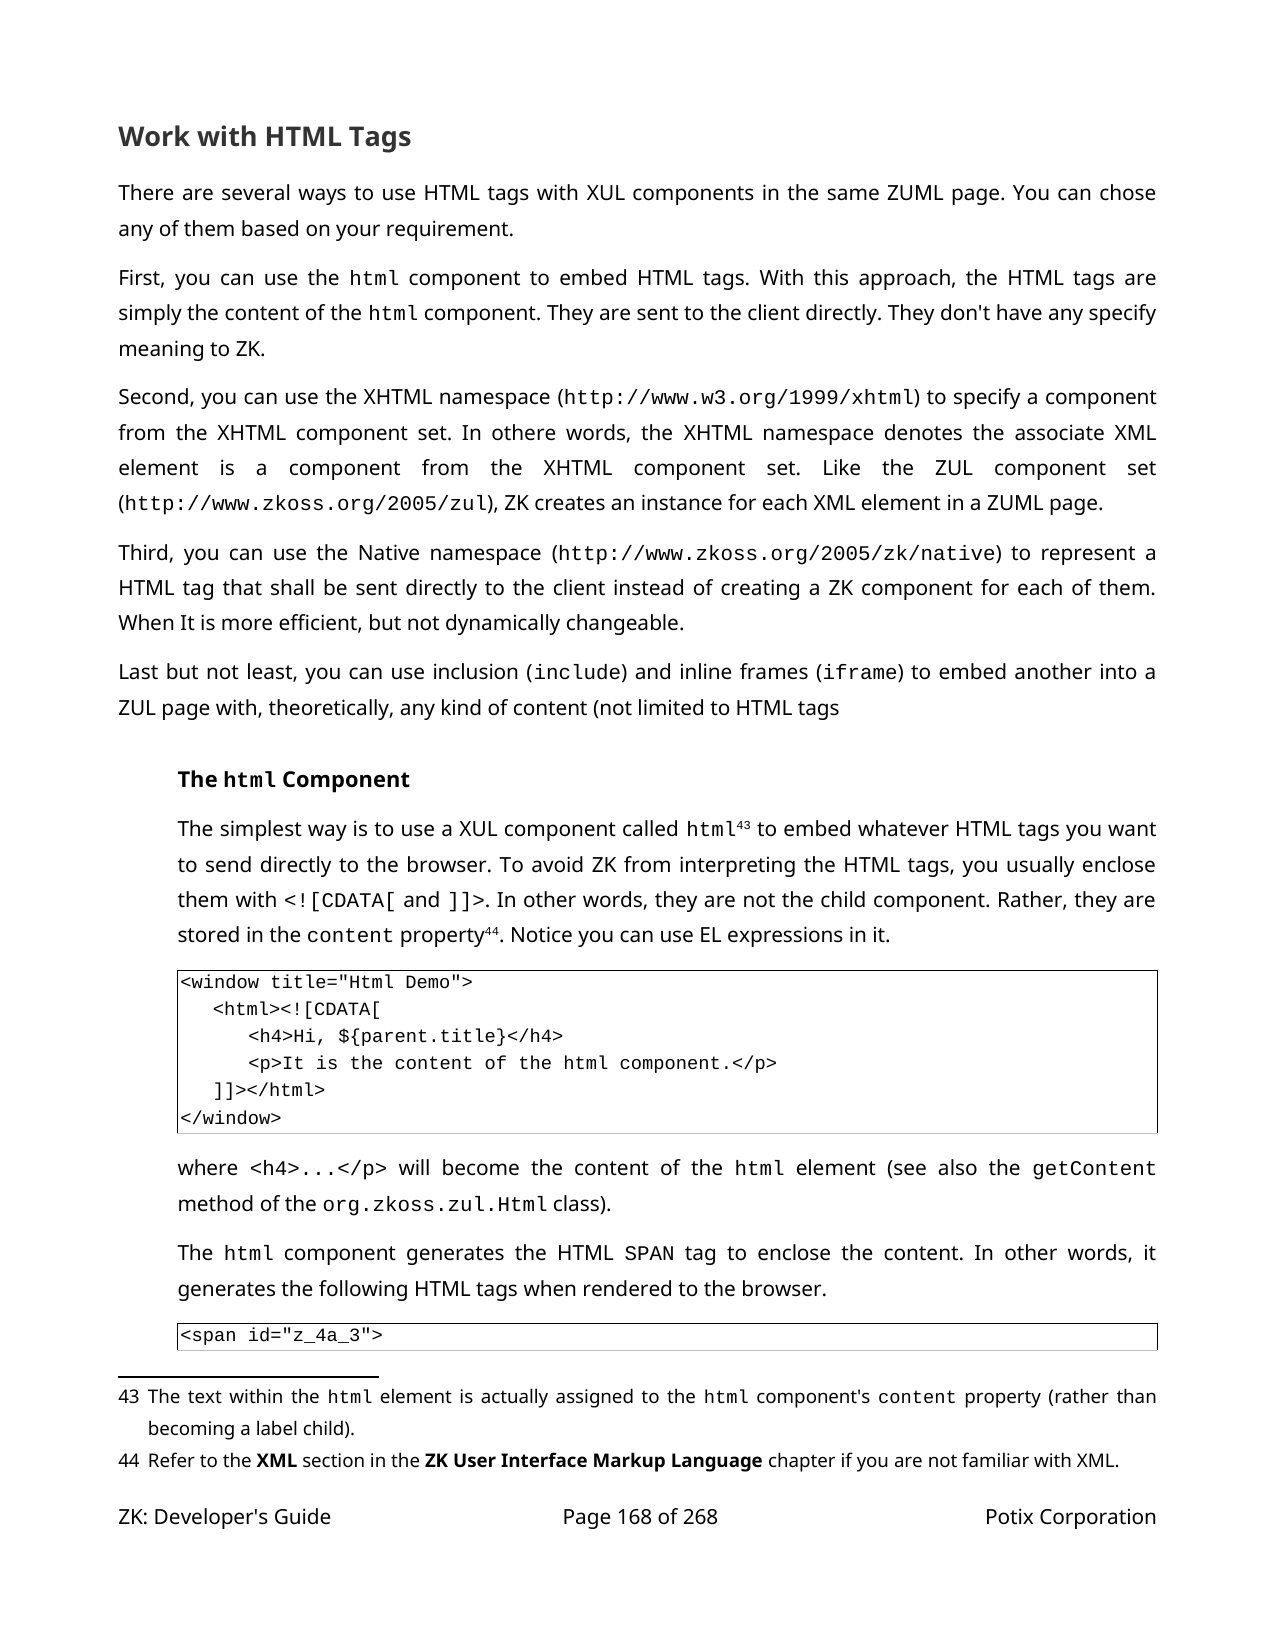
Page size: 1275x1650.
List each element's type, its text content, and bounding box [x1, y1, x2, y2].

text The simplest way is to use a XUL component called html to embed whatever HTML tags you want to send directly to the browser. To avoid ZK from interpreting the HTML tags, you usually enclose them with <![CDATA[ and ]]>. In other words, they are not the child component. Rather, they are stored in the content property. Notice you can use EL expressions in it. [177, 814, 1157, 949]
subtitle The html Component [177, 763, 1157, 793]
text <h4>Hi, ${parent.title}</h4> [178, 1024, 1157, 1048]
text <p>It is the content of the html component.</p> [178, 1051, 1157, 1075]
text Last but not least, you can use inclusion (include) and inline frames (iframe) to embed another into a ZUL page with, theoretically, any kind of content (not limited to HTML tags [118, 657, 1157, 721]
text The text within the html element is actually assigned to the html component's content property (rather than becoming a label child). [118, 1383, 1157, 1441]
text where <h4>...</p> will become the content of the html element (see also the getContent method of the org.zkoss.zul.Html class). [177, 1153, 1157, 1217]
text ]]></html> [178, 1078, 1157, 1103]
text The html component generates the HTML SPAN tag to enclose the content. In other words, it generates the following HTML tags when rendered to the browser. [177, 1238, 1157, 1302]
text First, you can use the html component to embed HTML tags. With this approach, the HTML tags are simply the content of the html component. They are sent to the client directly. They don't have any specify meaning to ZK. [118, 263, 1157, 362]
text <html><![CDATA[ [178, 997, 1157, 1021]
text <span id="z_4a_3"> [178, 1324, 1157, 1350]
text <window title="Html Demo"> [178, 971, 1157, 994]
text Third, you can use the Native namespace (http://www.zkoss.org/2005/zk/native) to represent a HTML tag that shall be sent directly to the client instead of creating a ZK component for each of them. When It is more efficient, but not dynamically changeable. [118, 538, 1157, 637]
text Second, you can use the XHTML namespace (http://www.w3.org/1999/xhtml) to specify a component from the XHTML component set. In othere words, the XHTML namespace denotes the associate XML element is a component from the XHTML component set. Like the ZUL component set (http://www.zkoss.org/2005/zul), ZK creates an instance for each XML element in a ZUML page. [118, 382, 1157, 517]
subtitle Work with HTML Tags [118, 118, 1157, 155]
text Refer to the XML section in the ZK User Interface Markup Language chapter if you are not familiar with XML. [118, 1447, 1157, 1473]
text There are several ways to use HTML tags with XUL components in the same ZUML page. You can chose any of them based on your requirement. [118, 178, 1157, 242]
text </window> [178, 1106, 1157, 1133]
